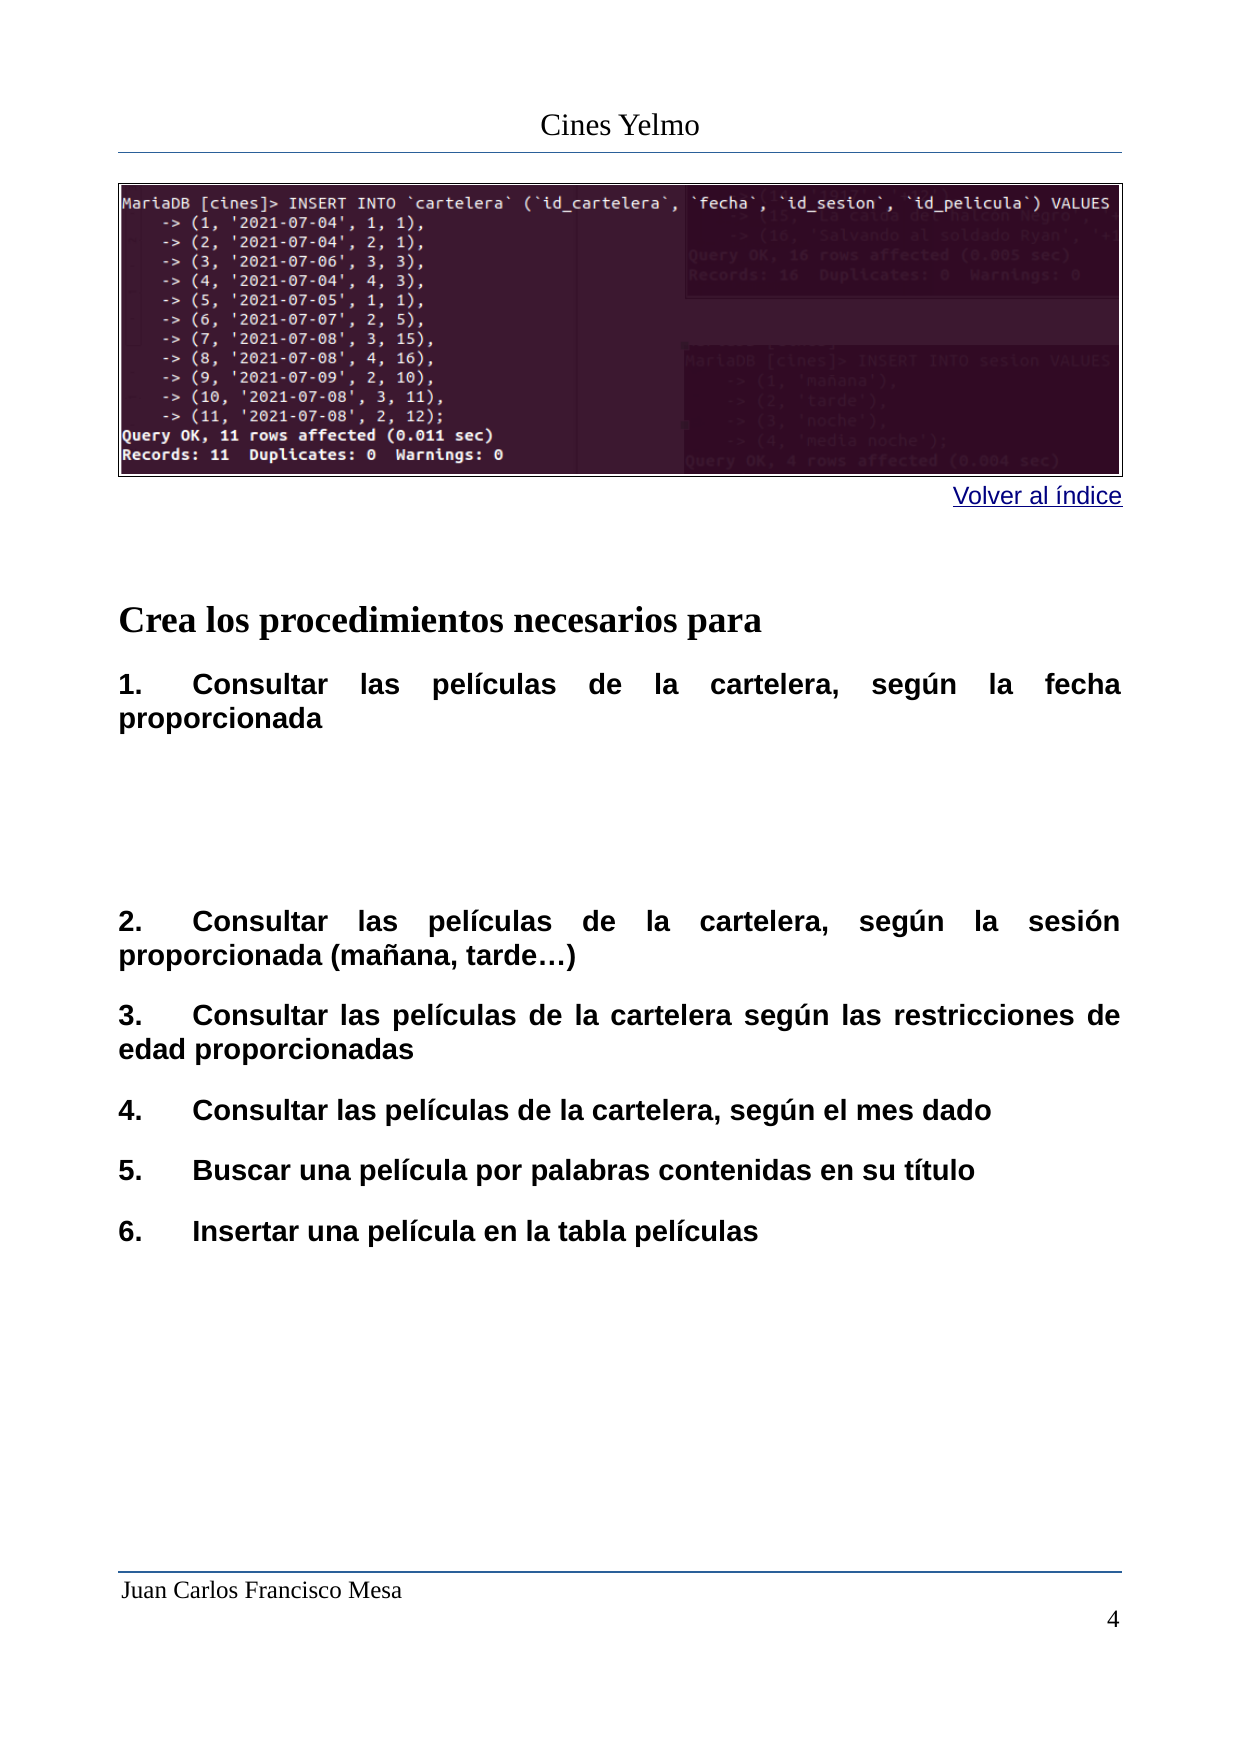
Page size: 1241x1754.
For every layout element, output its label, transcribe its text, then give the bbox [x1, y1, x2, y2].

subtitle Consultar las películas de la cartelera, según el mes dado [118, 1092, 1122, 1126]
subtitle Consultar las películas de la cartelera según las restricciones de edad proporcionadas [118, 998, 1122, 1065]
text Volver al índice [118, 477, 1122, 510]
picture [121, 185, 1119, 474]
subtitle Consultar las películas de la cartelera, según la fecha proporcionada [118, 667, 1122, 734]
subtitle Crea los procedimientos necesarios para [118, 597, 1122, 640]
text [119, 184, 1122, 476]
subtitle Consultar las películas de la cartelera, según la sesión proporcionada (mañana, tarde…) [118, 904, 1122, 971]
subtitle Insertar una película en la tabla películas [118, 1214, 1122, 1247]
subtitle Buscar una película por palabras contenidas en su título [118, 1153, 1122, 1187]
